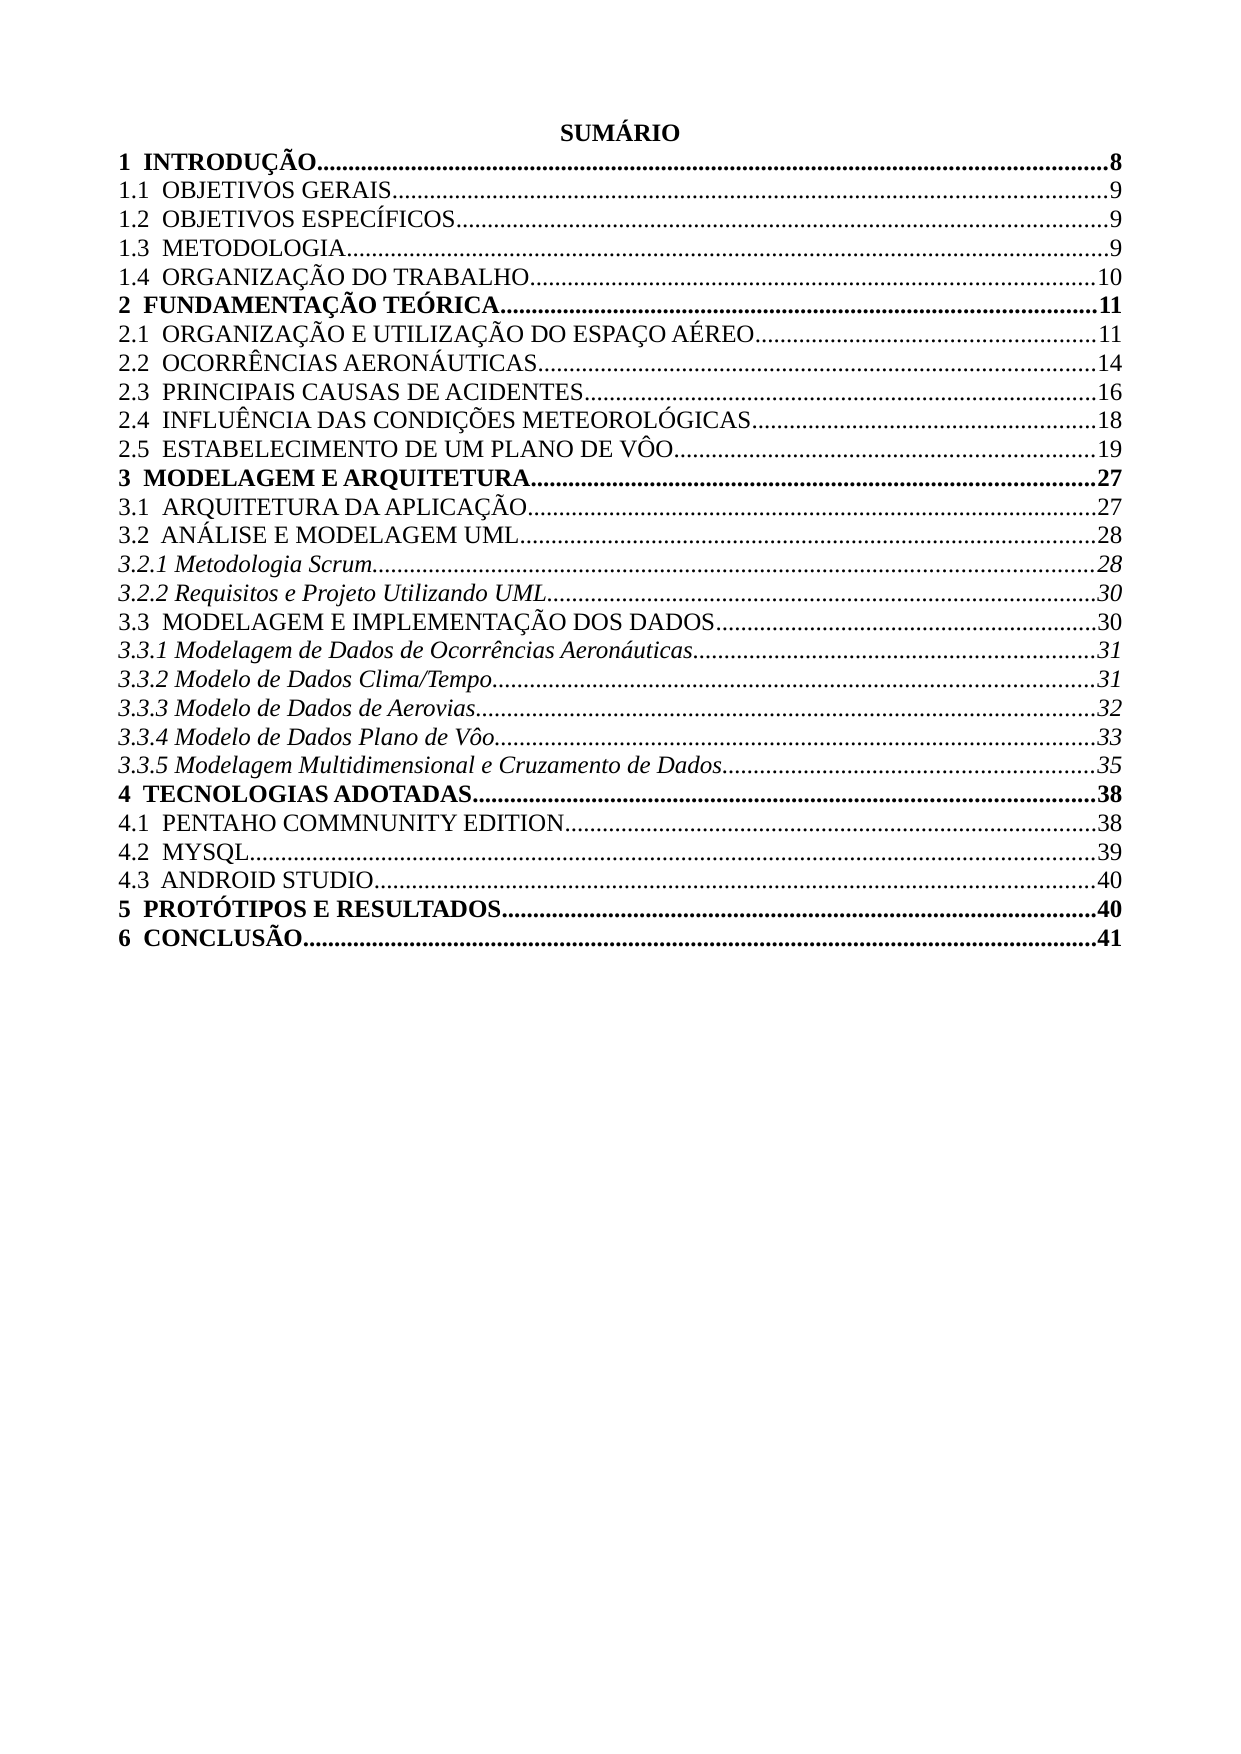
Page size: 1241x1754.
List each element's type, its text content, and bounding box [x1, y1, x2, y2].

text 2.4 Influência das Condições Meteorológicas 18 [118, 406, 1122, 434]
text 1 Introdução 8 [118, 147, 1122, 176]
text 1.3 Metodologia 9 [118, 233, 1122, 262]
text 1.4 Organização do trabalho 10 [118, 262, 1122, 291]
text 3 Modelagem e Arquitetura 27 [118, 463, 1122, 492]
text SUMÁRIO [118, 118, 1122, 147]
text 2.5 Estabelecimento de um Plano de Vôo 19 [118, 434, 1122, 463]
text 3.2.1 Metodologia Scrum 28 [118, 549, 1122, 578]
text 1.2 Objetivos Específicos 9 [118, 204, 1122, 233]
text 3.3.3 Modelo de Dados de Aerovias 32 [118, 693, 1122, 722]
text 2.2 Ocorrências Aeronáuticas 14 [118, 348, 1122, 377]
text 2 Fundamentação Teórica 11 [118, 291, 1122, 319]
text 6 Conclusão 41 [118, 923, 1122, 952]
text 1.1 Objetivos Gerais 9 [118, 176, 1122, 204]
text 3.3.5 Modelagem Multidimensional e Cruzamento de Dados 35 [118, 751, 1122, 779]
text 2.3 Principais Causas de Acidentes 16 [118, 377, 1122, 406]
text 2.1 Organização e utilização do espaço aéreo 11 [118, 319, 1122, 348]
text 4.3 Android Studio 40 [118, 866, 1122, 894]
text 4.2 MySQL 39 [118, 837, 1122, 866]
text 3.3.4 Modelo de Dados Plano de Vôo 33 [118, 722, 1122, 751]
text 4 Tecnologias Adotadas 38 [118, 779, 1122, 808]
text 3.3.2 Modelo de Dados Clima/Tempo 31 [118, 664, 1122, 693]
text 3.2.2 Requisitos e Projeto Utilizando UML 30 [118, 578, 1122, 607]
text 3.2 Análise e Modelagem UML 28 [118, 521, 1122, 549]
text 3.3.1 Modelagem de Dados de Ocorrências Aeronáuticas 31 [118, 636, 1122, 664]
text 4.1 Pentaho Commnunity Edition 38 [118, 808, 1122, 837]
text 3.3 Modelagem e Implementação dos Dados 30 [118, 607, 1122, 636]
text 3.1 Arquitetura da Aplicação 27 [118, 492, 1122, 521]
text 5 Protótipos e Resultados 40 [118, 894, 1122, 923]
